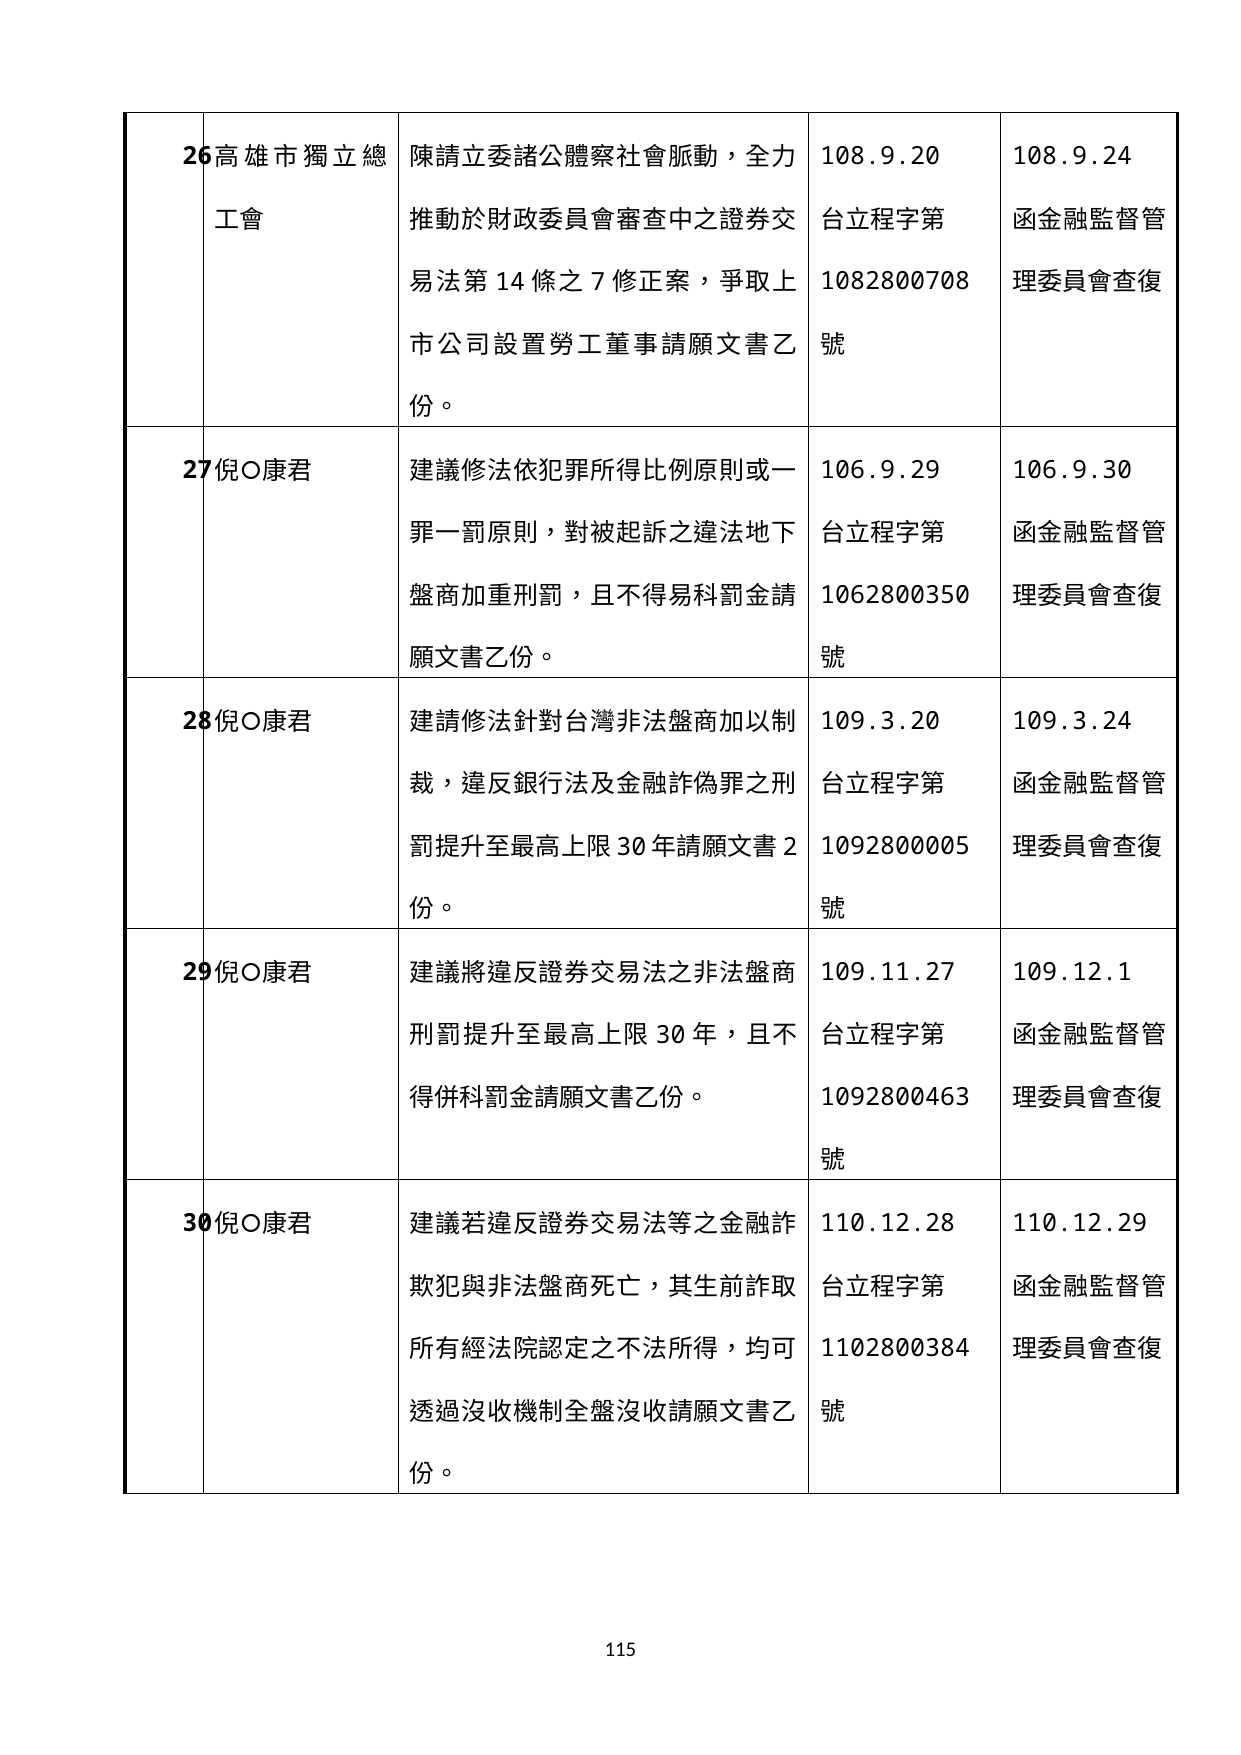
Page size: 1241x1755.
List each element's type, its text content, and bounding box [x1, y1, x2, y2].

table_cell 106.9.29 台立程字第 1062800350號 [809, 427, 1000, 677]
table_cell 倪康君 [204, 678, 398, 928]
table_cell [127, 427, 203, 677]
table_cell 倪康君 [204, 427, 398, 677]
table_cell 陳請立委諸公體察社會脈動，全力推動於財政委員會審查中之證券交易法第14條之7修正案，爭取上市公司設置勞工董事請願文書乙份。 [399, 113, 808, 426]
table_cell 109.12.1 函金融監督管理委員會查復 [1001, 929, 1176, 1179]
table_cell 108.9.20 台立程字第 1082800708號 [809, 113, 1000, 426]
table_cell 109.3.20 台立程字第 1092800005號 [809, 678, 1000, 928]
table_cell [127, 1180, 203, 1492]
table_cell 建議將違反證券交易法之非法盤商刑罰提升至最高上限30年，且不得併科罰金請願文書乙份。 [399, 929, 808, 1179]
table_cell 倪康君 [204, 1180, 398, 1492]
table_cell [127, 113, 203, 426]
table_cell 建議修法依犯罪所得比例原則或一罪一罰原則，對被起訴之違法地下盤商加重刑罰，且不得易科罰金請願文書乙份。 [399, 427, 808, 677]
table_cell 109.11.27 台立程字第 1092800463號 [809, 929, 1000, 1179]
table_cell 倪康君 [204, 929, 398, 1179]
table_cell 建議若違反證券交易法等之金融詐欺犯與非法盤商死亡，其生前詐取所有經法院認定之不法所得，均可透過沒收機制全盤沒收請願文書乙份。 [399, 1180, 808, 1492]
table_cell 109.3.24 函金融監督管理委員會查復 [1001, 678, 1176, 928]
table_cell 110.12.28 台立程字第 1102800384號 [809, 1180, 1000, 1492]
table_cell 108.9.24 函金融監督管理委員會查復 [1001, 113, 1176, 426]
table_cell 110.12.29 函金融監督管理委員會查復 [1001, 1180, 1176, 1492]
table_cell [127, 929, 203, 1179]
table_cell 106.9.30 函金融監督管理委員會查復 [1001, 427, 1176, 677]
table_cell [127, 678, 203, 928]
table_cell 建請修法針對台灣非法盤商加以制裁，違反銀行法及金融詐偽罪之刑罰提升至最高上限30年請願文書2份。 [399, 678, 808, 928]
table_cell 高雄市獨立總工會 [204, 113, 398, 426]
